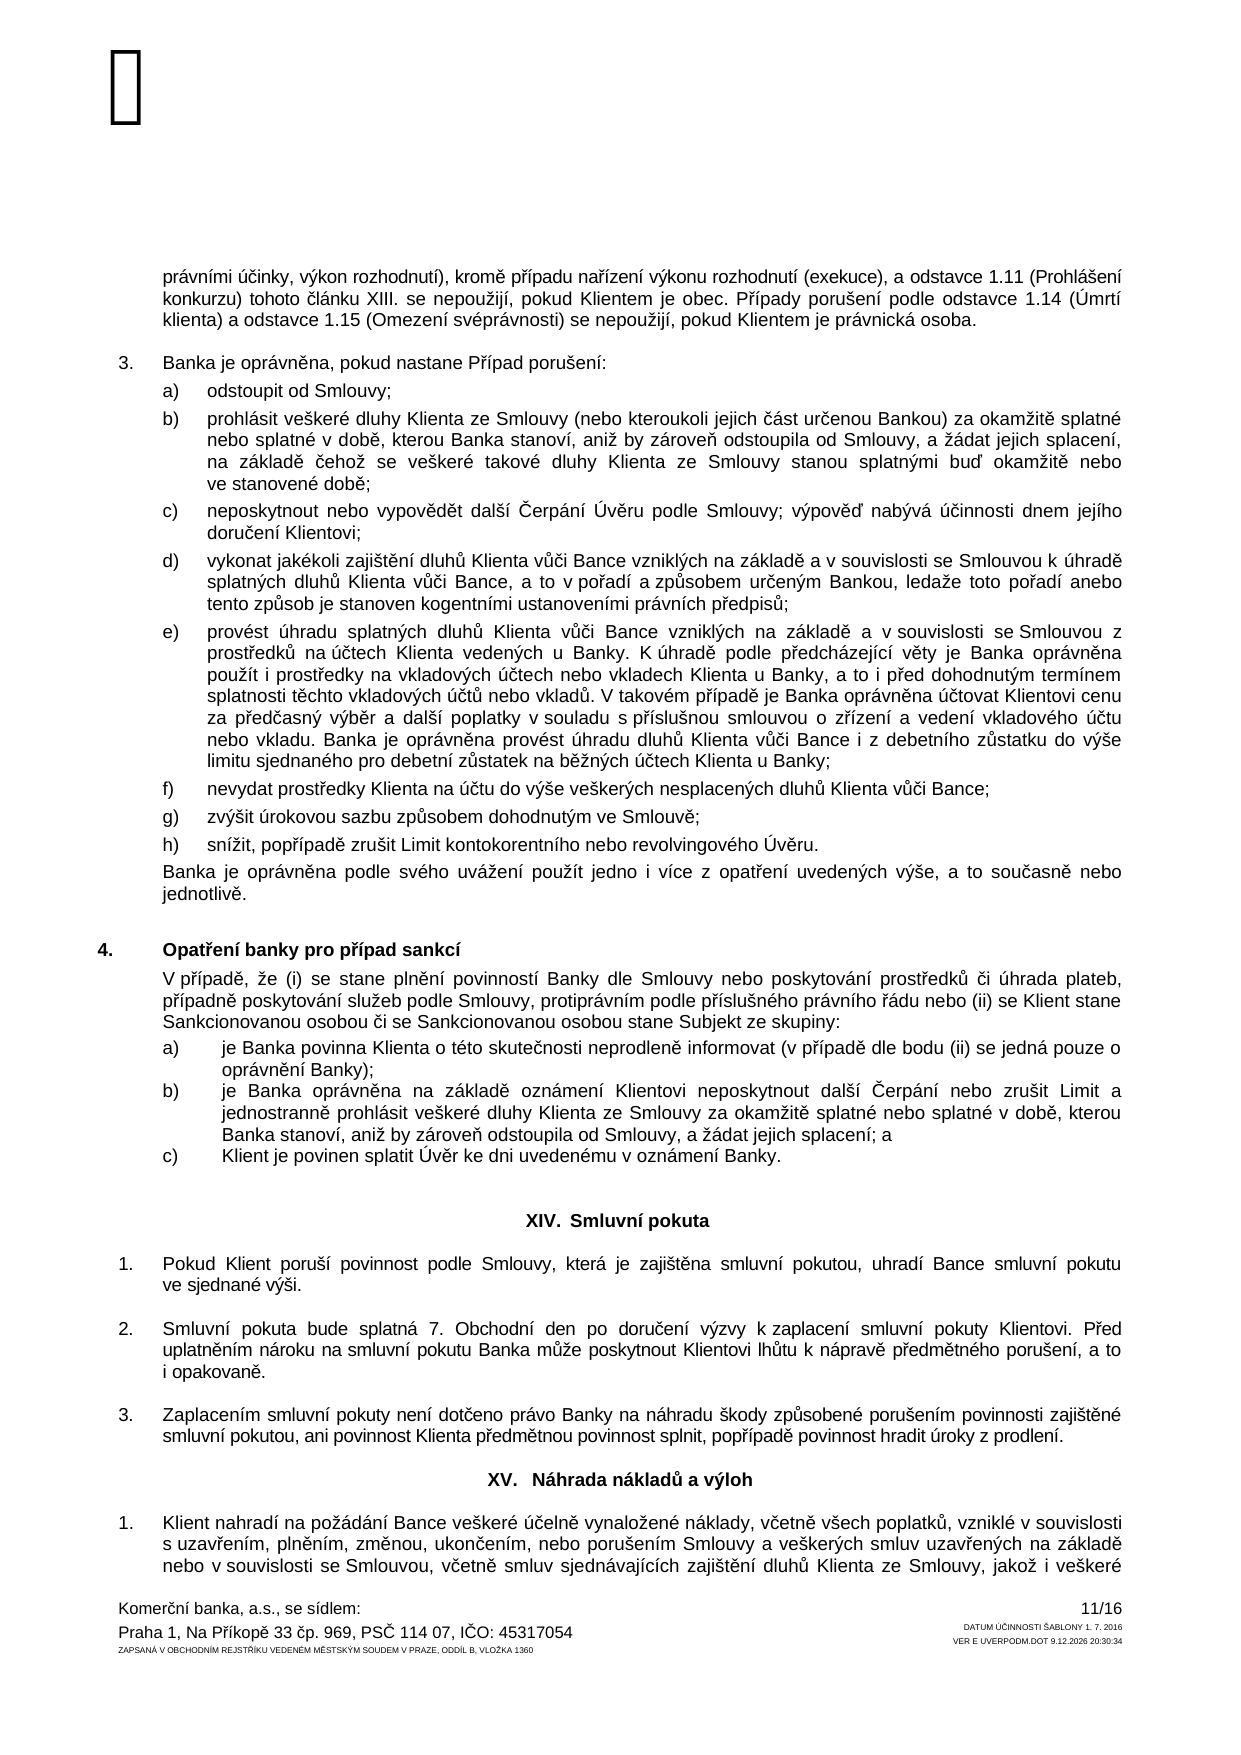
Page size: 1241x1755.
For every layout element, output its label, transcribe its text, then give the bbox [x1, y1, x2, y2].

text a) odstoupit od Smlouvy; [162, 380, 1122, 401]
text 3. Banka je oprávněna, pokud nastane Případ porušení: [118, 352, 1122, 374]
text XIV. Smluvní pokuta [118, 1209, 1122, 1231]
text 4. Opatření banky pro případ sankcí [97, 938, 1122, 960]
text e) provést úhradu splatných dluhů Klienta vůči Bance vzniklých na základě a v souvislosti se Smlouvou z prostředků na účtech Klienta vedených u Banky. K úhradě podle předcházející věty je Banka oprávněna použít i prostředky na vkladových účtech nebo vkladech Klienta u Banky, a to i před dohodnutým termínem splatnosti těchto vkladových účtů nebo vkladů. V takovém případě je Banka oprávněna účtovat Klientovi cenu za předčasný výběr a další poplatky v souladu s příslušnou smlouvou o zřízení a vedení vkladového účtu nebo vkladu. Banka je oprávněna provést úhradu dluhů Klienta vůči Bance i z debetního zůstatku do výše limitu sjednaného pro debetní zůstatek na běžných účtech Klienta u Banky; [162, 621, 1122, 771]
text právními účinky, výkon rozhodnutí), kromě případu nařízení výkonu rozhodnutí (exekuce), a odstavce 1.11 (Prohlášení konkurzu) tohoto článku XIII. se nepoužijí, pokud Klientem je obec. Případy porušení podle odstavce 1.14 (Úmrtí klienta) a odstavce 1.15 (Omezení svéprávnosti) se nepoužijí, pokud Klientem je právnická osoba. [118, 266, 1122, 331]
text 1. Pokud Klient poruší povinnost podle Smlouvy, která je zajištěna smluvní pokutou, uhradí Bance smluvní pokutu ve sjednané výši. [118, 1253, 1122, 1296]
text Banka je oprávněna podle svého uvážení použít jedno i více z opatření uvedených výše, a to současně nebo jednotlivě. [162, 861, 1122, 904]
text V případě, že (i) se stane plnění povinností Banky dle Smlouvy nebo poskytování prostředků či úhrada plateb, případně poskytování služeb podle Smlouvy, protiprávním podle příslušného právního řádu nebo (ii) se Klient stane Sankcionovanou osobou či se Sankcionovanou osobou stane Subjekt ze skupiny: [162, 968, 1122, 1033]
text XV. Náhrada nákladů a výloh [118, 1468, 1122, 1490]
text 2. Smluvní pokuta bude splatná 7. Obchodní den po doručení výzvy k zaplacení smluvní pokuty Klientovi. Před uplatněním nároku na smluvní pokutu Banka může poskytnout Klientovi lhůtu k nápravě předmětného porušení, a to i opakovaně. [118, 1317, 1122, 1382]
text c) Klient je povinen splatit Úvěr ke dni uvedenému v oznámení Banky. [162, 1145, 1122, 1166]
text 1. Klient nahradí na požádání Bance veškeré účelně vynaložené náklady, včetně všech poplatků, vzniklé v souvislosti s uzavřením, plněním, změnou, ukončením, nebo porušením Smlouvy a veškerých smluv uzavřených na základě nebo v souvislosti se Smlouvou, včetně smluv sjednávajících zajištění dluhů Klienta ze Smlouvy, jakož i veškeré [118, 1511, 1122, 1576]
text a) je Banka povinna Klienta o této skutečnosti neprodleně informovat (v případě dle bodu (ii) se jedná pouze o oprávnění Banky); [162, 1037, 1122, 1080]
text d) vykonat jakékoli zajištění dluhů Klienta vůči Bance vzniklých na základě a v souvislosti se Smlouvou k úhradě splatných dluhů Klienta vůči Bance, a to v pořadí a způsobem určeným Bankou, ledaže toto pořadí anebo tento způsob je stanoven kogentními ustanoveními právních předpisů; [162, 549, 1122, 614]
text g) zvýšit úrokovou sazbu způsobem dohodnutým ve Smlouvě; [162, 806, 1122, 827]
text b) prohlásit veškeré dluhy Klienta ze Smlouvy (nebo kteroukoli jejich část určenou Bankou) za okamžitě splatné nebo splatné v době, kterou Banka stanoví, aniž by zároveň odstoupila od Smlouvy, a žádat jejich splacení, na základě čehož se veškeré takové dluhy Klienta ze Smlouvy stanou splatnými buď okamžitě nebo ve stanovené době; [162, 408, 1122, 494]
text h) snížit, popřípadě zrušit Limit kontokorentního nebo revolvingového Úvěru. [162, 833, 1122, 855]
text f) nevydat prostředky Klienta na účtu do výše veškerých nesplacených dluhů Klienta vůči Bance; [162, 778, 1122, 799]
text 3. Zaplacením smluvní pokuty není dotčeno právo Banky na náhradu škody způsobené porušením povinnosti zajištěné smluvní pokutou, ani povinnost Klienta předmětnou povinnost splnit, popřípadě povinnost hradit úroky z prodlení. [118, 1404, 1122, 1447]
text b) je Banka oprávněna na základě oznámení Klientovi neposkytnout další Čerpání nebo zrušit Limit a jednostranně prohlásit veškeré dluhy Klienta ze Smlouvy za okamžitě splatné nebo splatné v době, kterou Banka stanoví, aniž by zároveň odstoupila od Smlouvy, a žádat jejich splacení; a [162, 1080, 1122, 1145]
text c) neposkytnout nebo vypovědět další Čerpání Úvěru podle Smlouvy; výpověď nabývá účinnosti dnem jejího doručení Klientovi; [162, 500, 1122, 543]
